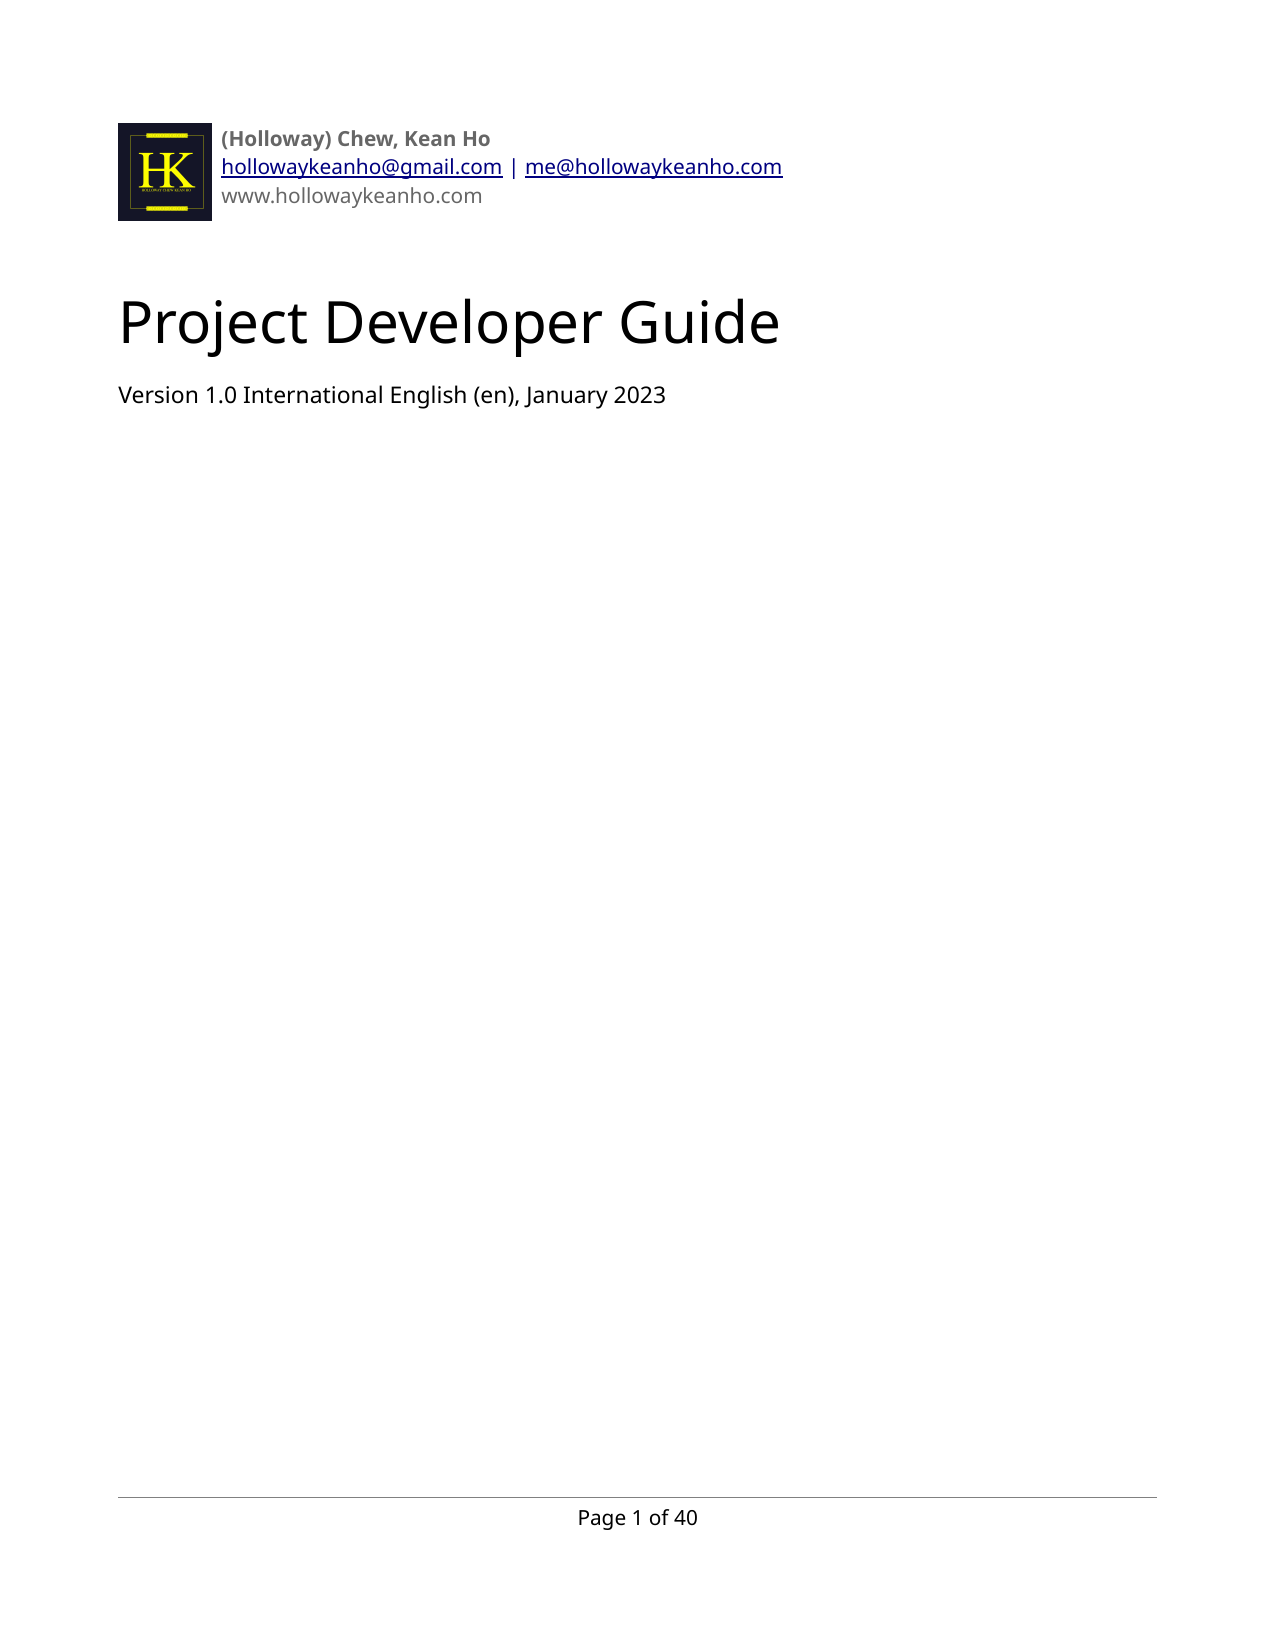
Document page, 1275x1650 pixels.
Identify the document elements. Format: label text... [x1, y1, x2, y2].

text Version 1.0 International English (en), January 2023 [118, 379, 1157, 410]
title Project Developer Guide [118, 281, 1157, 360]
picture [118, 123, 212, 221]
